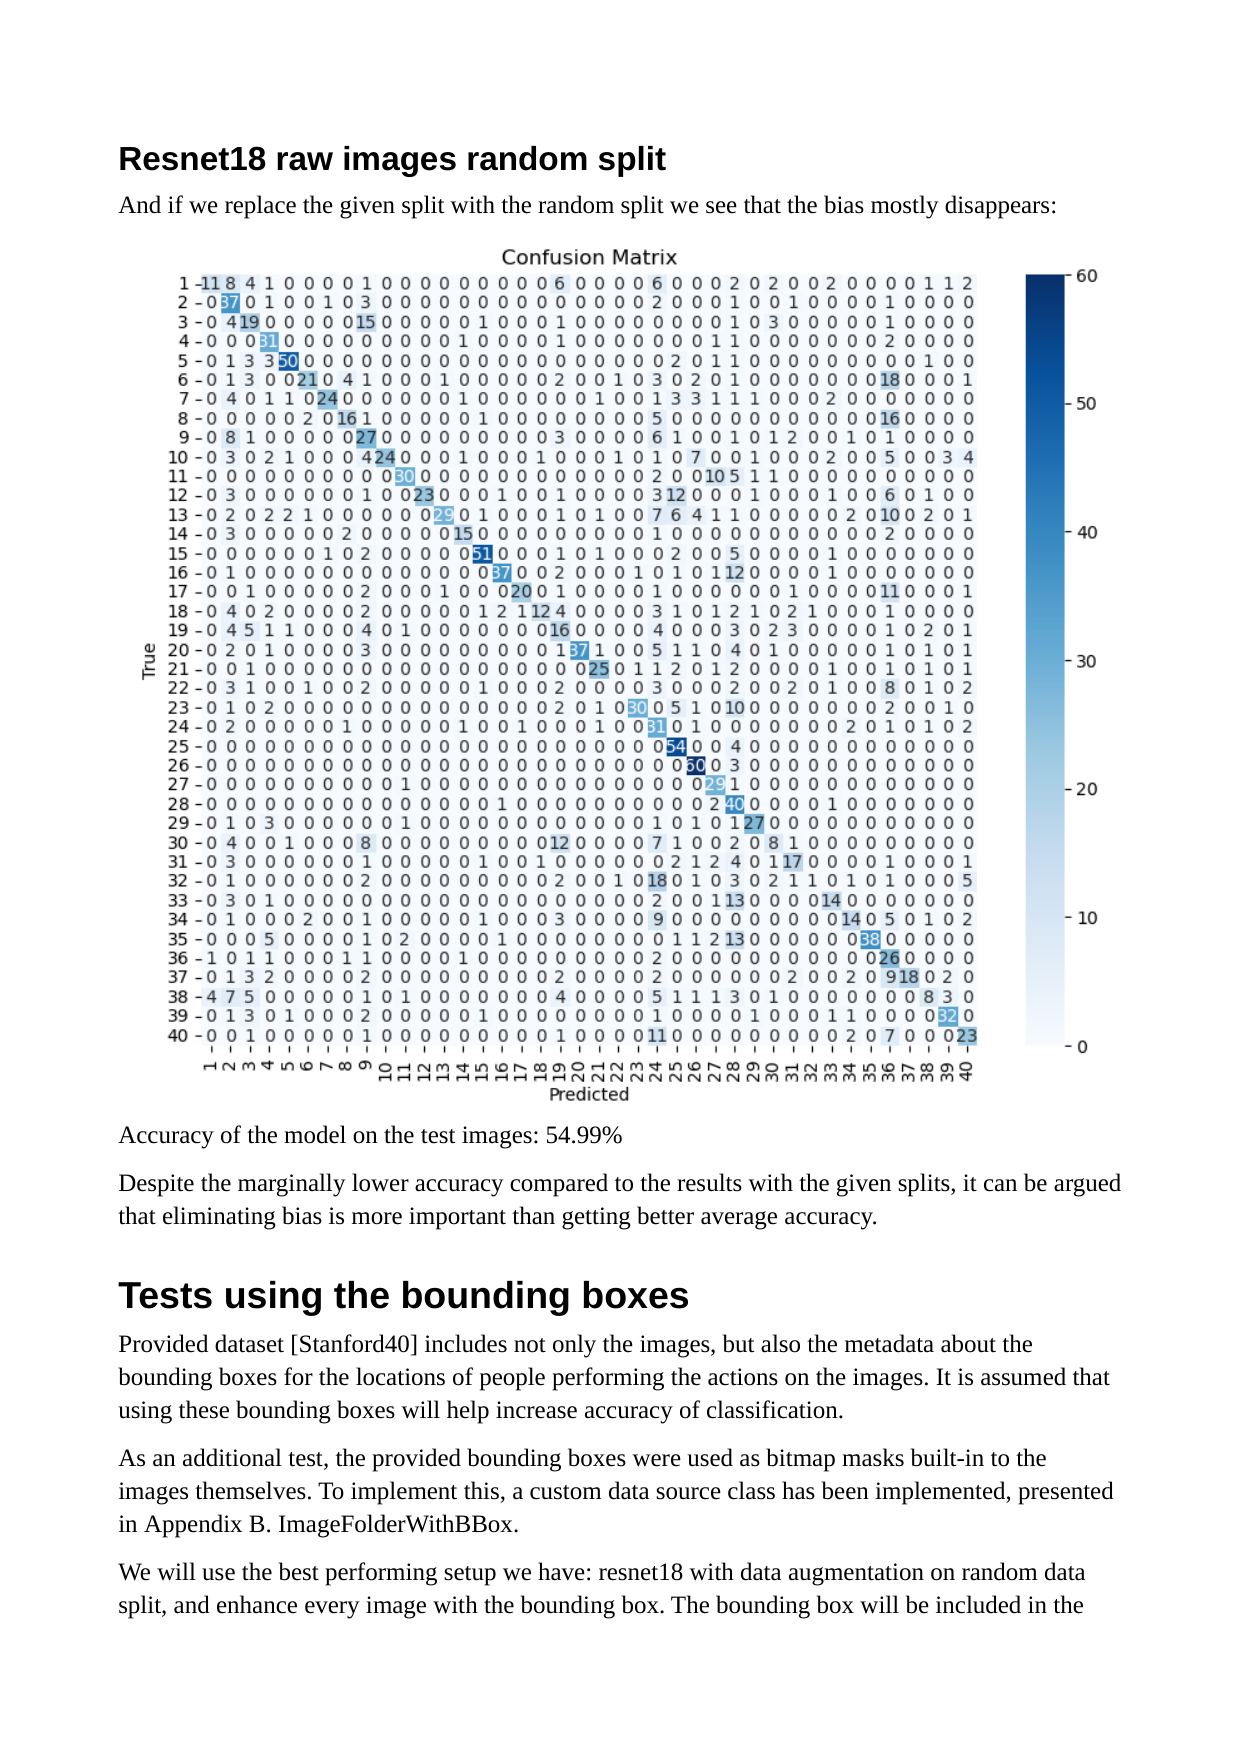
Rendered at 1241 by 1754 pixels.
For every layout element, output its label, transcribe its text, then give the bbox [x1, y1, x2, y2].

text Accuracy of the model on the test images: 54.99% [118, 1117, 1122, 1149]
text And if we replace the given split with the random split we see that the bias mostly disappears: [118, 190, 1122, 219]
picture [130, 237, 1110, 1117]
text Despite the marginally lower accuracy compared to the results with the given splits, it can be argued that eliminating bias is more important than getting better average accuracy. [118, 1168, 1122, 1230]
text Provided dataset [Stanford40] includes not only the images, but also the metadata about the bounding boxes for the locations of people performing the actions on the images. It is assumed that using these bounding boxes will help increase accuracy of classification. [118, 1329, 1122, 1424]
subtitle Tests using the bounding boxes [118, 1274, 1122, 1317]
subtitle Resnet18 raw images random split [118, 139, 1122, 177]
text We will use the best performing setup we have: resnet18 with data augmentation on random data split, and enhance every image with the bounding box. The bounding box will be included in the [118, 1557, 1122, 1618]
text As an additional test, the provided bounding boxes were used as bitmap masks built-in to the images themselves. To implement this, a custom data source class has been implemented, presented in Appendix B. ImageFolderWithBBox. [118, 1443, 1122, 1538]
